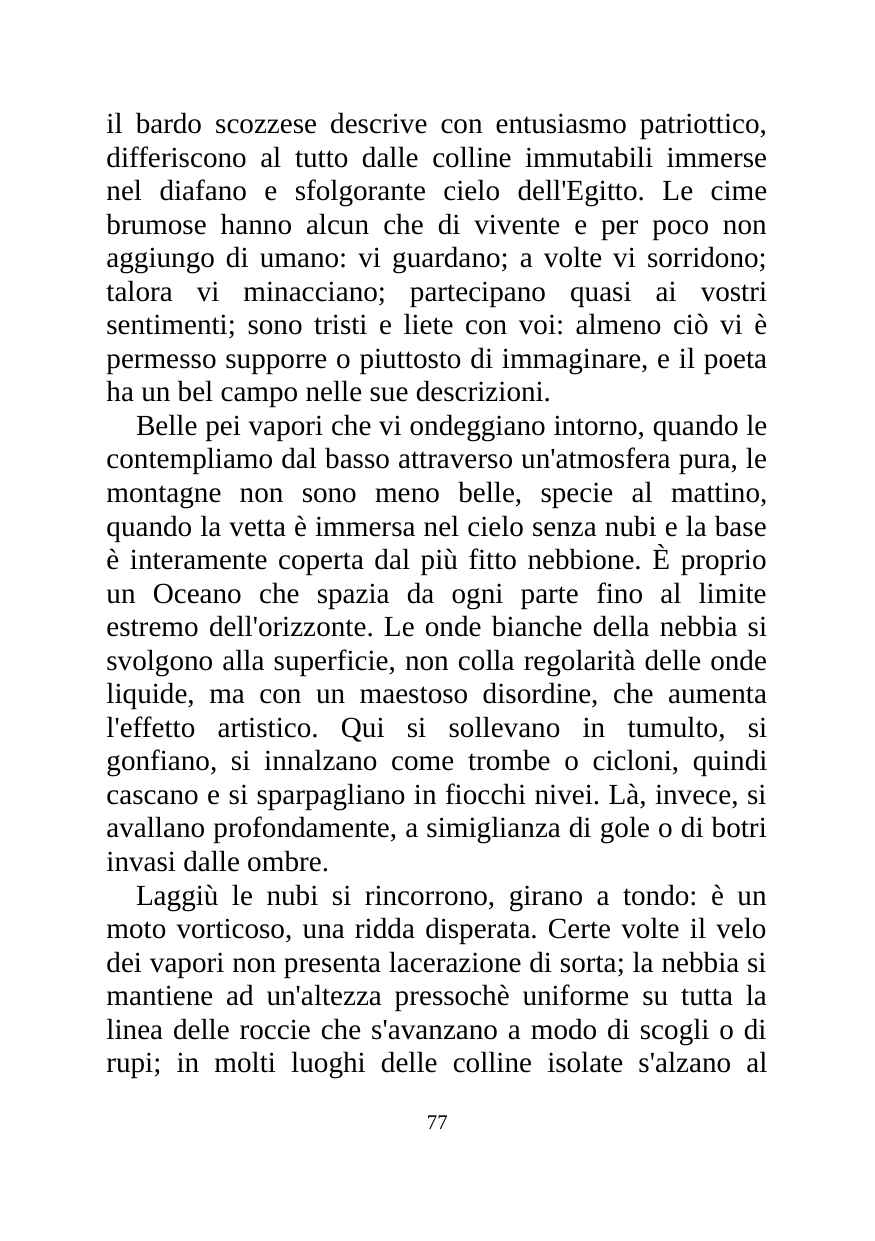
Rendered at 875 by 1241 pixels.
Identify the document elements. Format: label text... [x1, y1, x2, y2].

text Belle pei vapori che vi ondeggiano intorno, quando le contempliamo dal basso attraverso un'atmosfera pura, le montagne non sono meno belle, specie al mattino, quando la vetta è immersa nel cielo senza nubi e la base è interamente coperta dal più fitto nebbione. È proprio un Oceano che spazia da ogni parte fino al limite estremo dell'orizzonte. Le onde bianche della nebbia si svolgono alla superficie, non colla regolarità delle onde liquide, ma con un maestoso disordine, che aumenta l'effetto artistico. Qui si sollevano in tumulto, si gonfiano, si innalzano come trombe o cicloni, quindi cascano e si sparpagliano in fiocchi nivei. Là, invece, si avallano profondamente, a simiglianza di gole o di botri invasi dalle ombre. [106, 408, 768, 878]
text Laggiù le nubi si rincorrono, girano a tondo: è un moto vorticoso, una ridda disperata. Certe volte il velo dei vapori non presenta lacerazione di sorta; la nebbia si mantiene ad un'altezza pressochè uniforme su tutta la linea delle roccie che s'avanzano a modo di scogli o di rupi; in molti luoghi delle colline isolate s'alzano al [106, 878, 768, 1079]
text il bardo scozzese descrive con entusiasmo patriottico, differiscono al tutto dalle colline immutabili immerse nel diafano e sfolgorante cielo dell'Egitto. Le cime brumose hanno alcun che di vivente e per poco non aggiungo di umano: vi guardano; a volte vi sorridono; talora vi minacciano; partecipano quasi ai vostri sentimenti; sono tristi e liete con voi: almeno ciò vi è permesso supporre o piuttosto di immaginare, e il poeta ha un bel campo nelle sue descrizioni. [106, 106, 768, 408]
